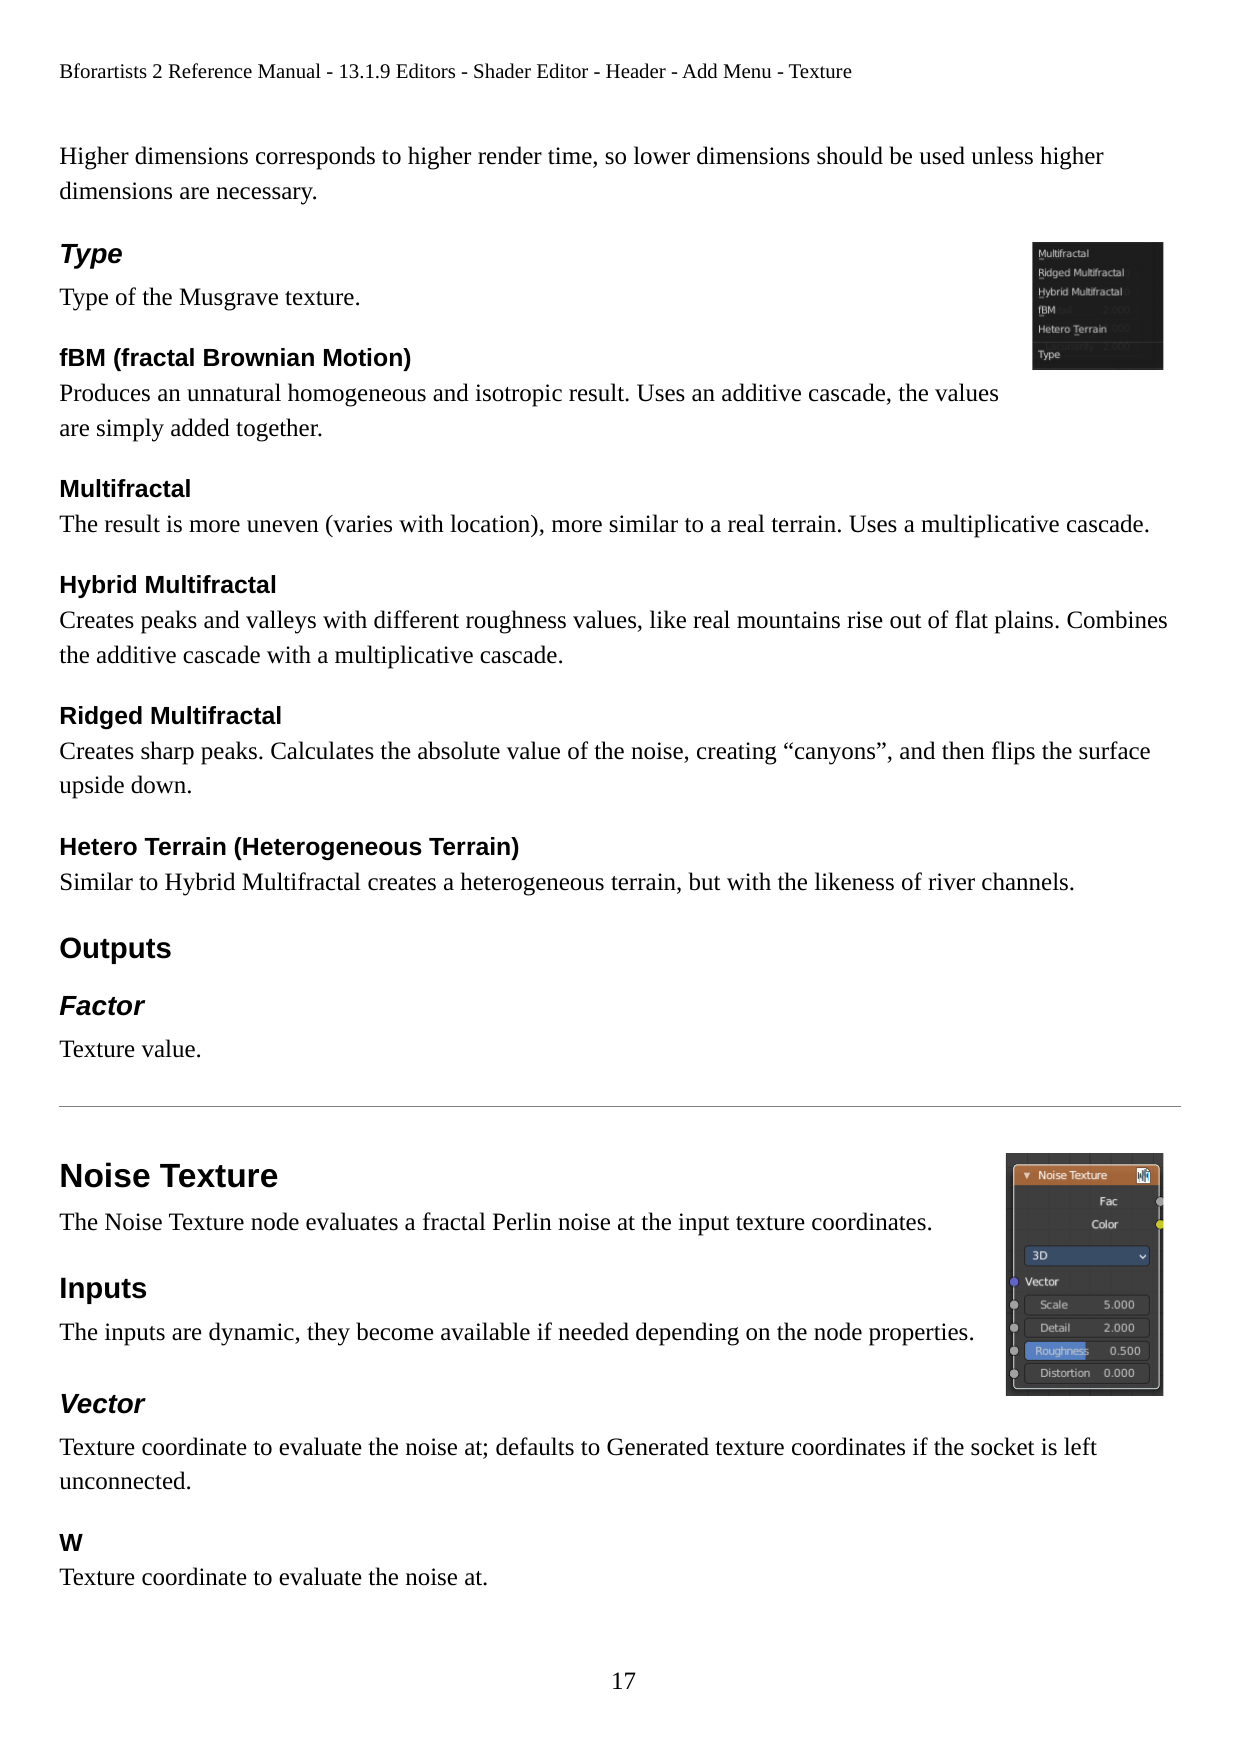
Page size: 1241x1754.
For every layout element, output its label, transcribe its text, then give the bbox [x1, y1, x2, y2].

subtitle [1164, 1156, 1181, 1195]
subtitle Inputs [59, 1271, 1005, 1305]
subtitle Hetero Terrain (Heterogeneous Terrain) [59, 832, 1181, 861]
picture [1005, 1153, 1164, 1396]
subtitle Noise Texture [59, 1156, 1005, 1195]
picture [1032, 242, 1164, 370]
text Type of the Musgrave texture. [59, 282, 1032, 311]
subtitle W [59, 1528, 1181, 1556]
text Texture value. [59, 1034, 1181, 1062]
subtitle [1164, 1271, 1181, 1305]
text Creates peaks and valleys with different roughness values, like real mountains rise out of flat plains. Combines the additive cascade with a multiplicative cascade. [59, 605, 1181, 668]
subtitle Type [59, 237, 1181, 269]
text The Noise Texture node evaluates a fractal Perlin noise at the input texture coordinates. [59, 1207, 1005, 1236]
subtitle Factor [59, 989, 1181, 1021]
text Creates sharp peaks. Calculates the absolute value of the noise, creating “canyons”, and then flips the surface upside down. [59, 736, 1181, 799]
text Texture coordinate to evaluate the noise at; defaults to Generated texture coordinates if the socket is left unconnected. [59, 1432, 1181, 1495]
subtitle Hybrid Multifractal [59, 571, 1181, 599]
text Similar to Hybrid Multifractal creates a heterogeneous terrain, but with the likeness of river channels. [59, 867, 1181, 896]
subtitle Ridged Multifractal [59, 701, 1181, 730]
text Produces an unnatural homogeneous and isotropic result. Uses an additive cascade, the values are simply added together. [59, 378, 1181, 441]
subtitle Vector [59, 1387, 1181, 1419]
subtitle fBM (fractal Brownian Motion) [59, 343, 1181, 372]
text The inputs are dynamic, they become available if needed depending on the node properties. [59, 1317, 1005, 1346]
subtitle Outputs [59, 931, 1181, 964]
text Texture coordinate to evaluate the noise at. [59, 1562, 1181, 1591]
subtitle Multifractal [59, 474, 1181, 503]
text Higher dimensions corresponds to higher render time, so lower dimensions should be used unless higher dimensions are necessary. [59, 141, 1181, 204]
text The result is more uneven (varies with location), more similar to a real terrain. Uses a multiplicative cascade. [59, 509, 1181, 538]
